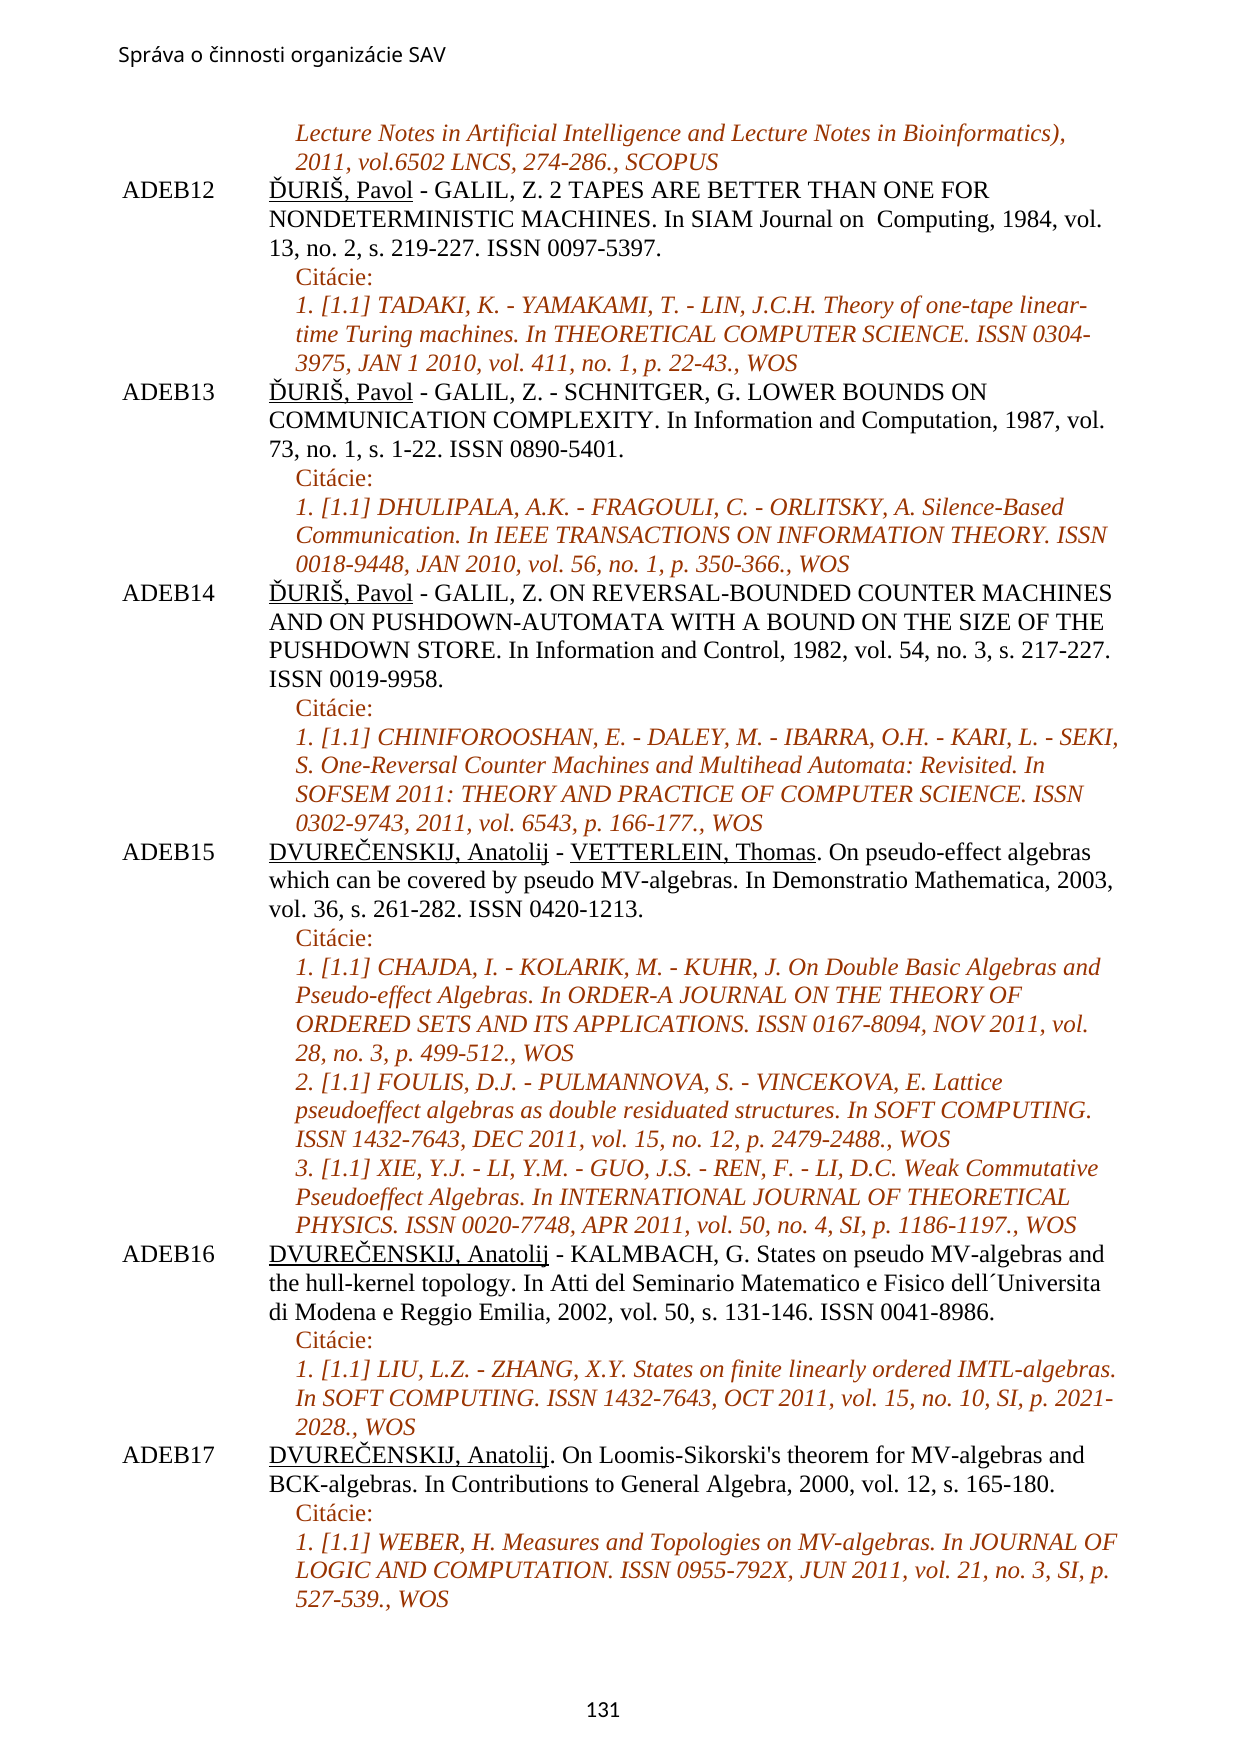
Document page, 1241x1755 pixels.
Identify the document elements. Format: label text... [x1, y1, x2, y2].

table_header ADEB16 [122, 1239, 269, 1326]
table_header ĎURIŠ, Pavol - GALIL, Z. ON REVERSAL-BOUNDED COUNTER MACHINES AND ON PUSHDOWN-AUTOMATA WITH A BOUND ON THE SIZE OF THE PUSHDOWN STORE. In Information and Control, 1982, vol. 54, no. 3, s. 217-227. ISSN 0019-9958. [269, 578, 1122, 693]
table_header ĎURIŠ, Pavol - GALIL, Z. - SCHNITGER, G. LOWER BOUNDS ON COMMUNICATION COMPLEXITY. In Information and Computation, 1987, vol. 73, no. 1, s. 1-22. ISSN 0890-5401. [269, 377, 1122, 463]
table_header DVUREČENSKIJ, Anatolij - VETTERLEIN, Thomas. On pseudo-effect algebras which can be covered by pseudo MV-algebras. In Demonstratio Mathematica, 2003, vol. 36, s. 261-282. ISSN 0420-1213. [269, 837, 1122, 923]
text Citácie: [295, 1326, 1122, 1354]
text 3. [1.1] XIE, Y.J. - LI, Y.M. - GUO, J.S. - REN, F. - LI, D.C. Weak Commutative Pseudoeffect Algebras. In INTERNATIONAL JOURNAL OF THEORETICAL PHYSICS. ISSN 0020-7748, APR 2011, vol. 50, no. 4, SI, p. 1186-1197., WOS [295, 1153, 1122, 1239]
text Lecture Notes in Artificial Intelligence and Lecture Notes in Bioinformatics), 2011, vol.6502 LNCS, 274-286., SCOPUS [295, 118, 1122, 176]
table_header DVUREČENSKIJ, Anatolij - KALMBACH, G. States on pseudo MV-algebras and the hull-kernel topology. In Atti del Seminario Matematico e Fisico dell´Universita di Modena e Reggio Emilia, 2002, vol. 50, s. 131-146. ISSN 0041-8986. [269, 1239, 1122, 1326]
text 1. [1.1] DHULIPALA, A.K. - FRAGOULI, C. - ORLITSKY, A. Silence-Based Communication. In IEEE TRANSACTIONS ON INFORMATION THEORY. ISSN 0018-9448, JAN 2010, vol. 56, no. 1, p. 350-366., WOS [295, 492, 1122, 578]
text 1. [1.1] TADAKI, K. - YAMAKAMI, T. - LIN, J.C.H. Theory of one-tape linear-time Turing machines. In THEORETICAL COMPUTER SCIENCE. ISSN 0304-3975, JAN 1 2010, vol. 411, no. 1, p. 22-43., WOS [295, 291, 1122, 377]
text 1. [1.1] CHAJDA, I. - KOLARIK, M. - KUHR, J. On Double Basic Algebras and Pseudo-effect Algebras. In ORDER-A JOURNAL ON THE THEORY OF ORDERED SETS AND ITS APPLICATIONS. ISSN 0167-8094, NOV 2011, vol. 28, no. 3, p. 499-512., WOS [295, 952, 1122, 1067]
text Citácie: [295, 463, 1122, 492]
text 1. [1.1] WEBER, H. Measures and Topologies on MV-algebras. In JOURNAL OF LOGIC AND COMPUTATION. ISSN 0955-792X, JUN 2011, vol. 21, no. 3, SI, p. 527-539., WOS [295, 1527, 1122, 1613]
text Citácie: [295, 1498, 1122, 1527]
text Citácie: [295, 923, 1122, 952]
table_header ADEB17 [122, 1441, 269, 1498]
text 1. [1.1] LIU, L.Z. - ZHANG, X.Y. States on finite linearly ordered IMTL-algebras. In SOFT COMPUTING. ISSN 1432-7643, OCT 2011, vol. 15, no. 10, SI, p. 2021-2028., WOS [295, 1354, 1122, 1441]
text 1. [1.1] CHINIFOROOSHAN, E. - DALEY, M. - IBARRA, O.H. - KARI, L. - SEKI, S. One-Reversal Counter Machines and Multihead Automata: Revisited. In SOFSEM 2011: THEORY AND PRACTICE OF COMPUTER SCIENCE. ISSN 0302-9743, 2011, vol. 6543, p. 166-177., WOS [295, 722, 1122, 837]
text 2. [1.1] FOULIS, D.J. - PULMANNOVA, S. - VINCEKOVA, E. Lattice pseudoeffect algebras as double residuated structures. In SOFT COMPUTING. ISSN 1432-7643, DEC 2011, vol. 15, no. 12, p. 2479-2488., WOS [295, 1067, 1122, 1153]
table_header ADEB12 [122, 176, 269, 262]
table_header ADEB14 [122, 578, 269, 693]
table_header ADEB13 [122, 377, 269, 463]
text Citácie: [295, 693, 1122, 722]
table_header ADEB15 [122, 837, 269, 923]
table_header ĎURIŠ, Pavol - GALIL, Z. 2 TAPES ARE BETTER THAN ONE FOR NONDETERMINISTIC MACHINES. In SIAM Journal on Computing, 1984, vol. 13, no. 2, s. 219-227. ISSN 0097-5397. [269, 176, 1122, 262]
text Citácie: [295, 262, 1122, 291]
table_header DVUREČENSKIJ, Anatolij. On Loomis-Sikorski's theorem for MV-algebras and BCK-algebras. In Contributions to General Algebra, 2000, vol. 12, s. 165-180. [269, 1441, 1122, 1498]
